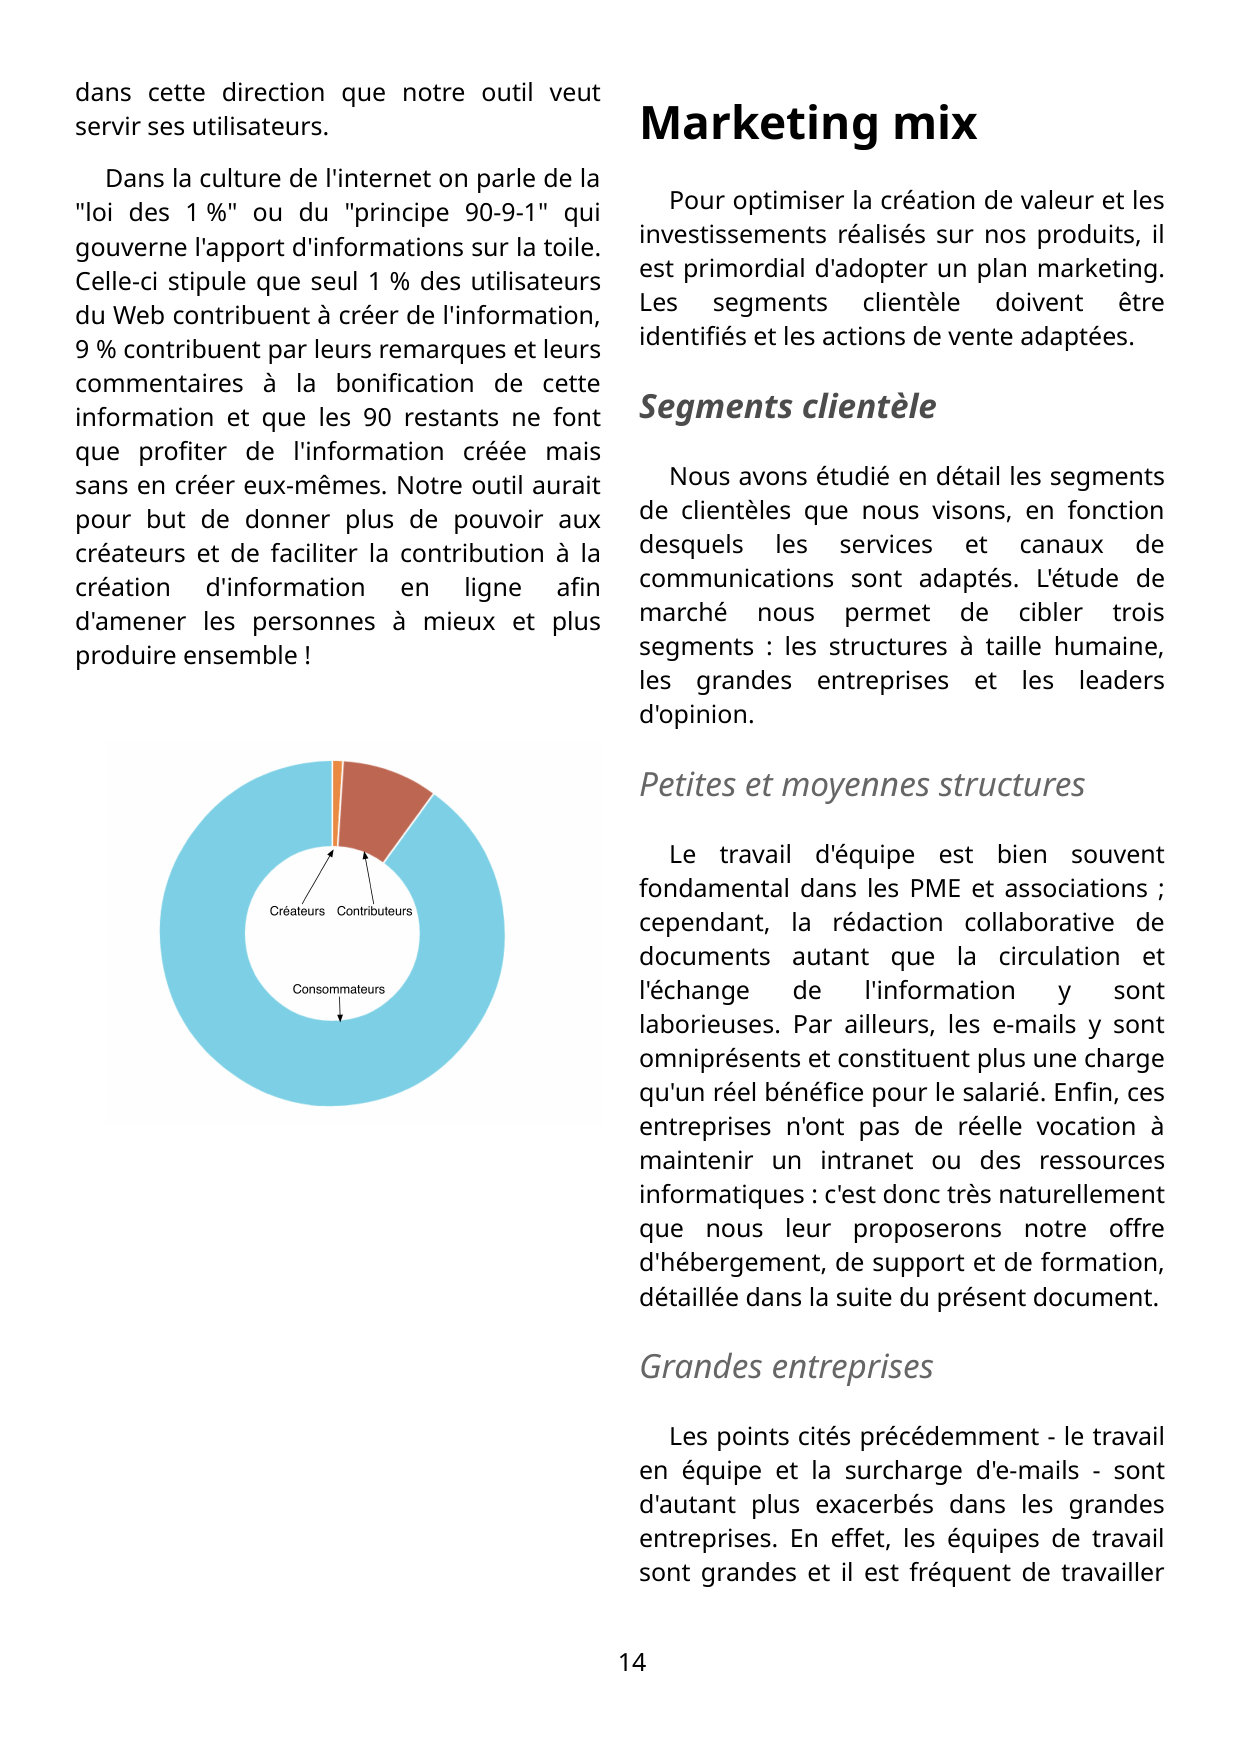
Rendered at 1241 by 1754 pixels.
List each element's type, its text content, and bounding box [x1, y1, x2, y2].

subtitle Marketing mix [639, 90, 1166, 153]
text Le travail d'équipe est bien souvent fondamental dans les PME et associations ; cependant, la rédaction collaborative de documents autant que la circulation et l'échange de l'information y sont laborieuses. Par ailleurs, les e-mails y sont omniprésents et constituent plus une charge qu'un réel bénéfice pour le salarié. Enfin, ces entreprises n'ont pas de réelle vocation à maintenir un intranet ou des ressources informatiques : c'est donc très naturellement que nous leur proposerons notre offre d'hébergement, de support et de formation, détaillée dans la suite du présent document. [639, 836, 1166, 1313]
subtitle Segments clientèle [639, 383, 1166, 428]
subtitle Grandes entreprises [639, 1343, 1166, 1389]
text Nous avons étudié en détail les segments de clientèles que nous visons, en fonction desquels les services et canaux de communications sont adaptés. L'étude de marché nous permet de cibler trois segments : les structures à taille humaine, les grandes entreprises et les leaders d'opinion. [639, 458, 1166, 731]
text Dans la culture de l'internet on parle de la "loi des 1 %" ou du "principe 90-9-1" qui gouverne l'apport d'informations sur la toile. Celle-ci stipule que seul 1 % des utilisateurs du Web contribuent à créer de l'information, 9 % contribuent par leurs remarques et leurs commentaires à la bonification de cette information et que les 90 restants ne font que profiter de l'information créée mais sans en créer eux-mêmes. Notre outil aurait pour but de donner plus de pouvoir aux créateurs et de faciliter la contribution à la création d'information en ligne afin d'amener les personnes à mieux et plus produire ensemble ! [75, 161, 601, 672]
subtitle Petites et moyennes structures [639, 761, 1166, 806]
text Pour optimiser la création de valeur et les investissements réalisés sur nos produits, il est primordial d'adopter un plan marketing. Les segments clientèle doivent être identifiés et les actions de vente adaptées. [639, 183, 1166, 353]
picture [105, 741, 603, 1126]
text dans cette direction que notre outil veut servir ses utilisateurs. [75, 75, 601, 143]
text Les points cités précédemment - le travail en équipe et la surcharge d'e-mails - sont d'autant plus exacerbés dans les grandes entreprises. En effet, les équipes de travail sont grandes et il est fréquent de travailler [639, 1419, 1166, 1589]
